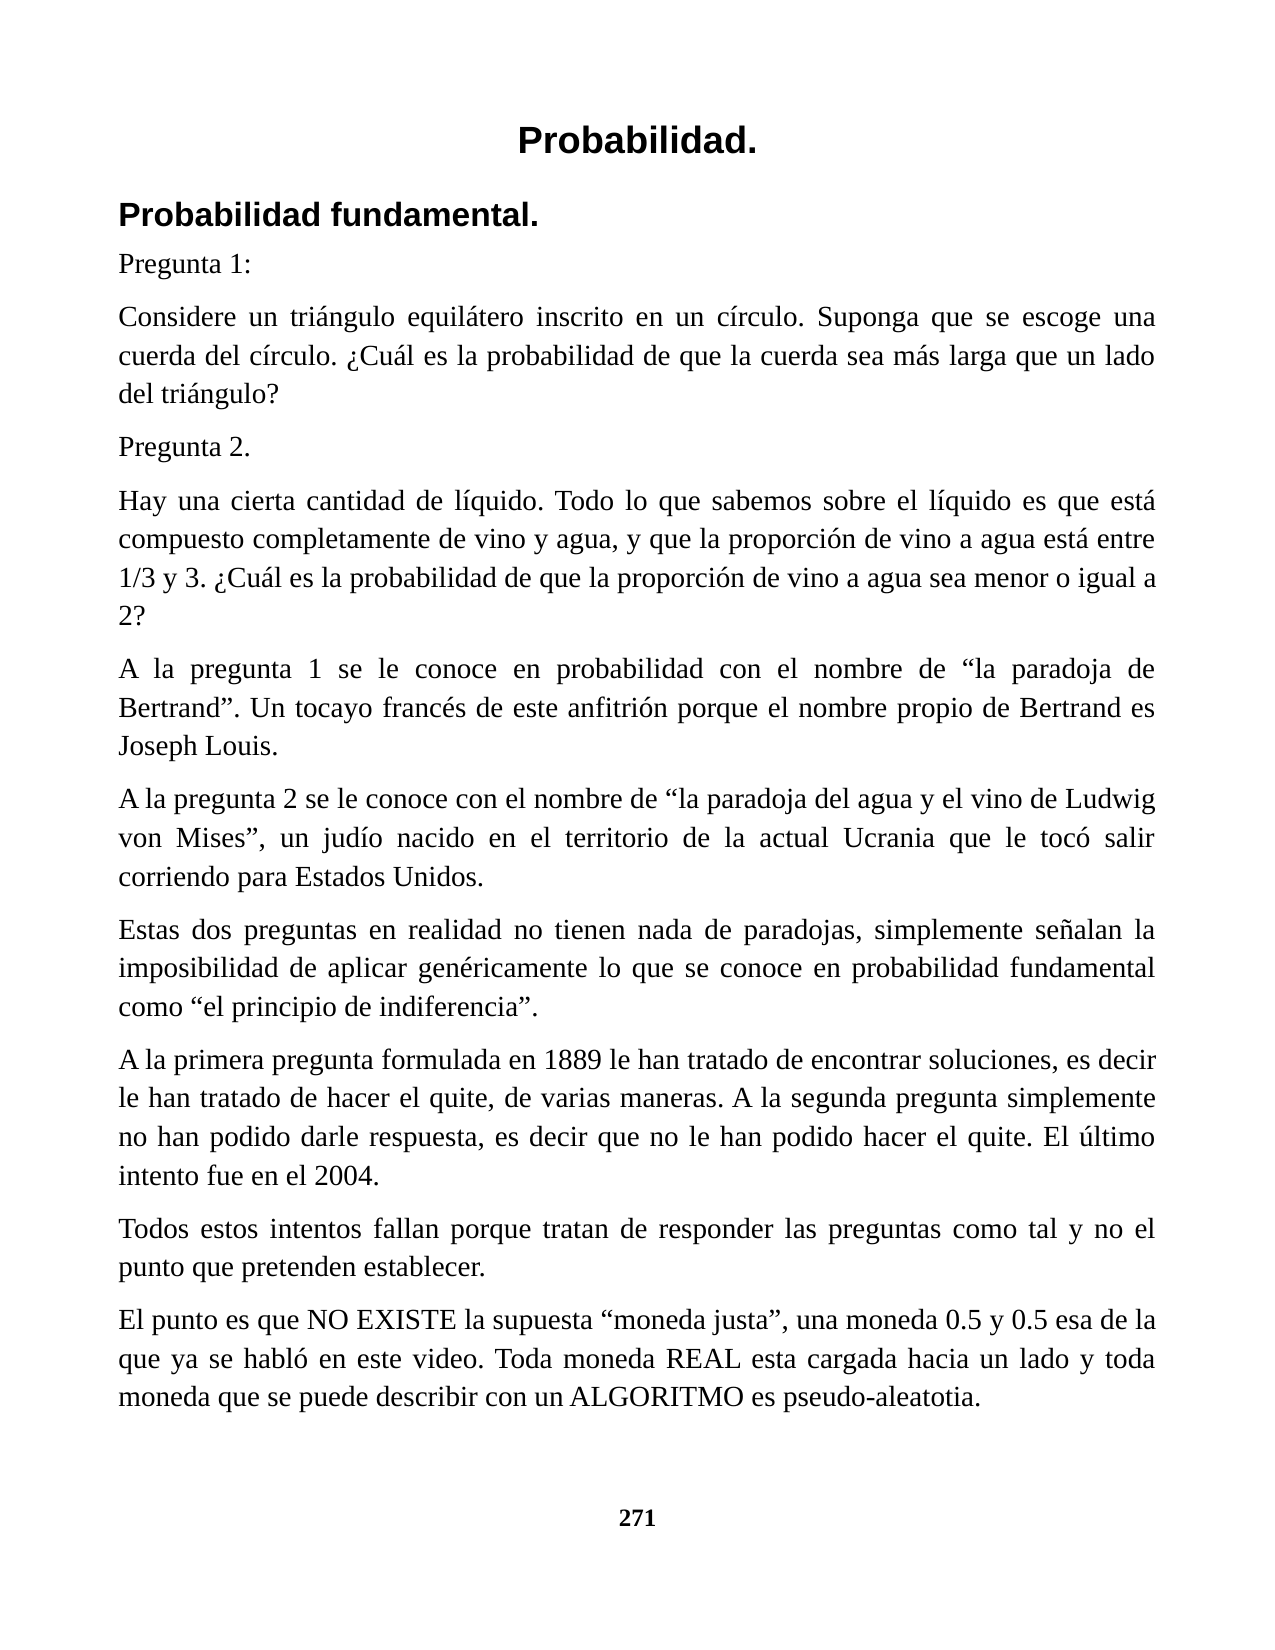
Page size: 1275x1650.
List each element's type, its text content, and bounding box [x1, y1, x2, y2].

text Considere un triángulo equilátero inscrito en un círculo. Suponga que se escoge una cuerda del círculo. ¿Cuál es la probabilidad de que la cuerda sea más larga que un lado del triángulo? [118, 299, 1157, 410]
text Todos estos intentos fallan porque tratan de responder las preguntas como tal y no el punto que pretenden establecer. [118, 1211, 1157, 1283]
text Pregunta 1: [118, 246, 1157, 280]
text Estas dos preguntas en realidad no tienen nada de paradojas, simplemente señalan la imposibilidad de aplicar genéricamente lo que se conoce en probabilidad fundamental como “el principio de indiferencia”. [118, 912, 1157, 1022]
subtitle Probabilidad. [118, 118, 1157, 162]
text Pregunta 2. [118, 429, 1157, 463]
text A la pregunta 2 se le conoce con el nombre de “la paradoja del agua y el vino de Ludwig von Mises”, un judío nacido en el territorio de la actual Ucrania que le tocó salir corriendo para Estados Unidos. [118, 782, 1157, 892]
text Hay una cierta cantidad de líquido. Todo lo que sabemos sobre el líquido es que está compuesto completamente de vino y agua, y que la proporción de vino a agua está entre 1/3 y 3. ¿Cuál es la probabilidad de que la proporción de vino a agua sea menor o igual a 2? [118, 483, 1157, 632]
text A la primera pregunta formulada en 1889 le han tratado de encontrar soluciones, es decir le han tratado de hacer el quite, de varias maneras. A la segunda pregunta simplemente no han podido darle respuesta, es decir que no le han podido hacer el quite. El último intento fue en el 2004. [118, 1042, 1157, 1191]
subtitle Probabilidad fundamental. [118, 195, 1157, 234]
text A la pregunta 1 se le conoce en probabilidad con el nombre de “la paradoja de Bertrand”. Un tocayo francés de este anfitrión porque el nombre propio de Bertrand es Joseph Louis. [118, 651, 1157, 762]
text El punto es que NO EXISTE la supuesta “moneda justa”, una moneda 0.5 y 0.5 esa de la que ya se habló en este video. Toda moneda REAL esta cargada hacia un lado y toda moneda que se puede describir con un ALGORITMO es pseudo-aleatotia. [118, 1302, 1157, 1413]
